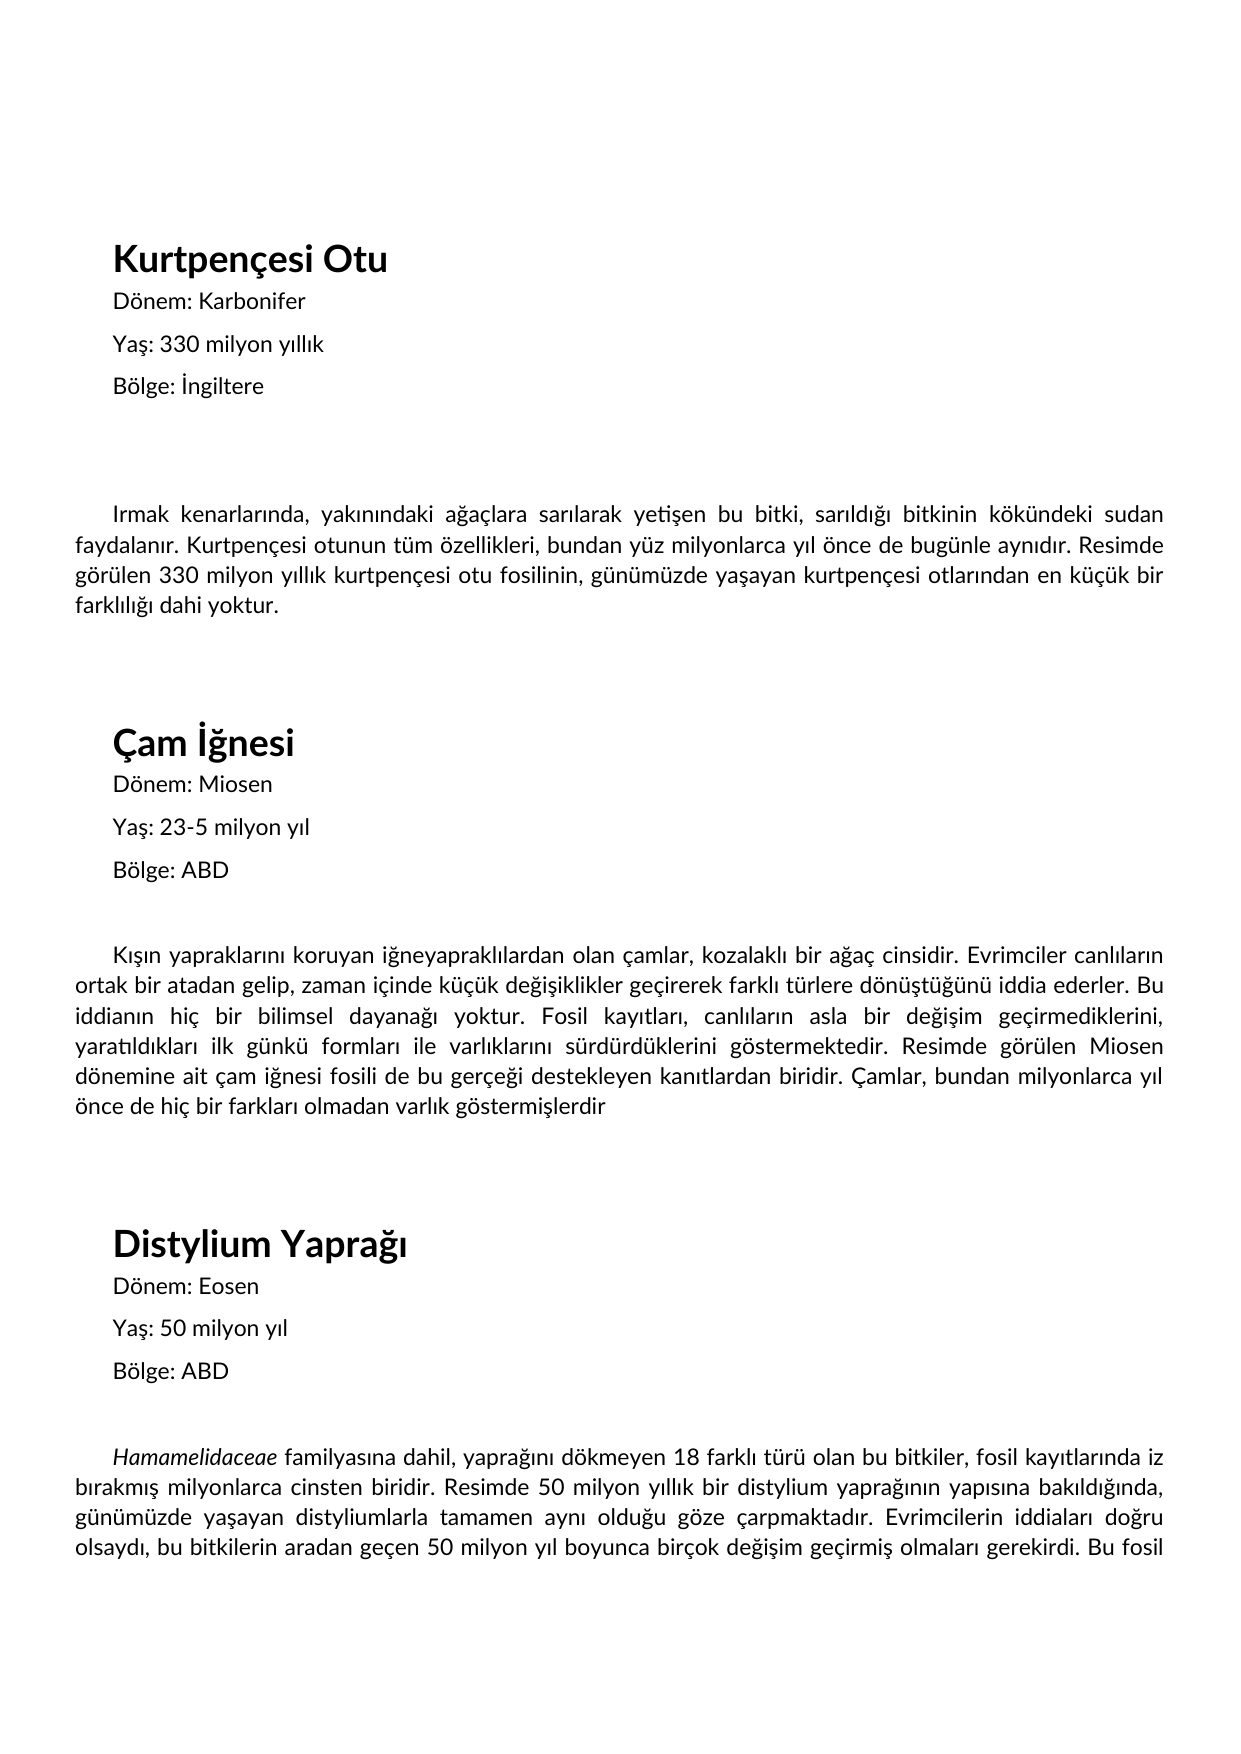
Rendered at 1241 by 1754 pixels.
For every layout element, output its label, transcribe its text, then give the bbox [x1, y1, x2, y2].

text Yaş: 23-5 milyon yıl [75, 813, 1165, 840]
text Yaş: 330 milyon yıllık [75, 329, 1165, 357]
text Dönem: Karbonifer [75, 287, 1165, 314]
text Bölge: İngiltere [75, 372, 1165, 399]
text Dönem: Eosen [75, 1271, 1165, 1299]
text Yaş: 50 milyon yıl [75, 1314, 1165, 1342]
text Irmak kenarlarında, yakınındaki ağaçlara sarılarak yetişen bu bitki, sarıldığı bitkinin kökündeki sudan faydalanır. Kurtpençesi otunun tüm özellikleri, bundan yüz milyonlarca yıl önce de bugünle aynıdır. Resimde görülen 330 milyon yıllık kurtpençesi otu fosilinin, günümüzde yaşayan kurtpençesi otlarından en küçük bir farklılığı dahi yoktur. [75, 500, 1165, 618]
text Kışın yapraklarını koruyan iğneyapraklılardan olan çamlar, kozalaklı bir ağaç cinsidir. Evrimciler canlıların ortak bir atadan gelip, zaman içinde küçük değişiklikler geçirerek farklı türlere dönüştüğünü iddia ederler. Bu iddianın hiç bir bilimsel dayanağı yoktur. Fosil kayıtları, canlıların asla bir değişim geçirmediklerini, yaratıldıkları ilk günkü formları ile varlıklarını sürdürdüklerini göstermektedir. Resimde görülen Miosen dönemine ait çam iğnesi fosili de bu gerçeği destekleyen kanıtlardan biridir. Çamlar, bundan milyonlarca yıl önce de hiç bir farkları olmadan varlık göstermişlerdir [75, 941, 1165, 1119]
subtitle Kurtpençesi Otu [112, 235, 1165, 280]
text Bölge: ABD [75, 856, 1165, 883]
text Bölge: ABD [75, 1357, 1165, 1384]
text Dönem: Miosen [75, 770, 1165, 798]
text Hamamelidaceae familyasına dahil, yaprağını dökmeyen 18 farklı türü olan bu bitkiler, fosil kayıtlarında iz bırakmış milyonlarca cinsten biridir. Resimde 50 milyon yıllık bir distylium yaprağının yapısına bakıldığında, günümüzde yaşayan distyliumlarla tamamen aynı olduğu göze çarpmaktadır. Evrimcilerin iddiaları doğru olsaydı, bu bitkilerin aradan geçen 50 milyon yıl boyunca birçok değişim geçirmiş olmaları gerekirdi. Bu fosil [75, 1442, 1165, 1560]
subtitle Çam İğnesi [112, 719, 1165, 764]
subtitle Distylium Yaprağı [112, 1220, 1165, 1265]
